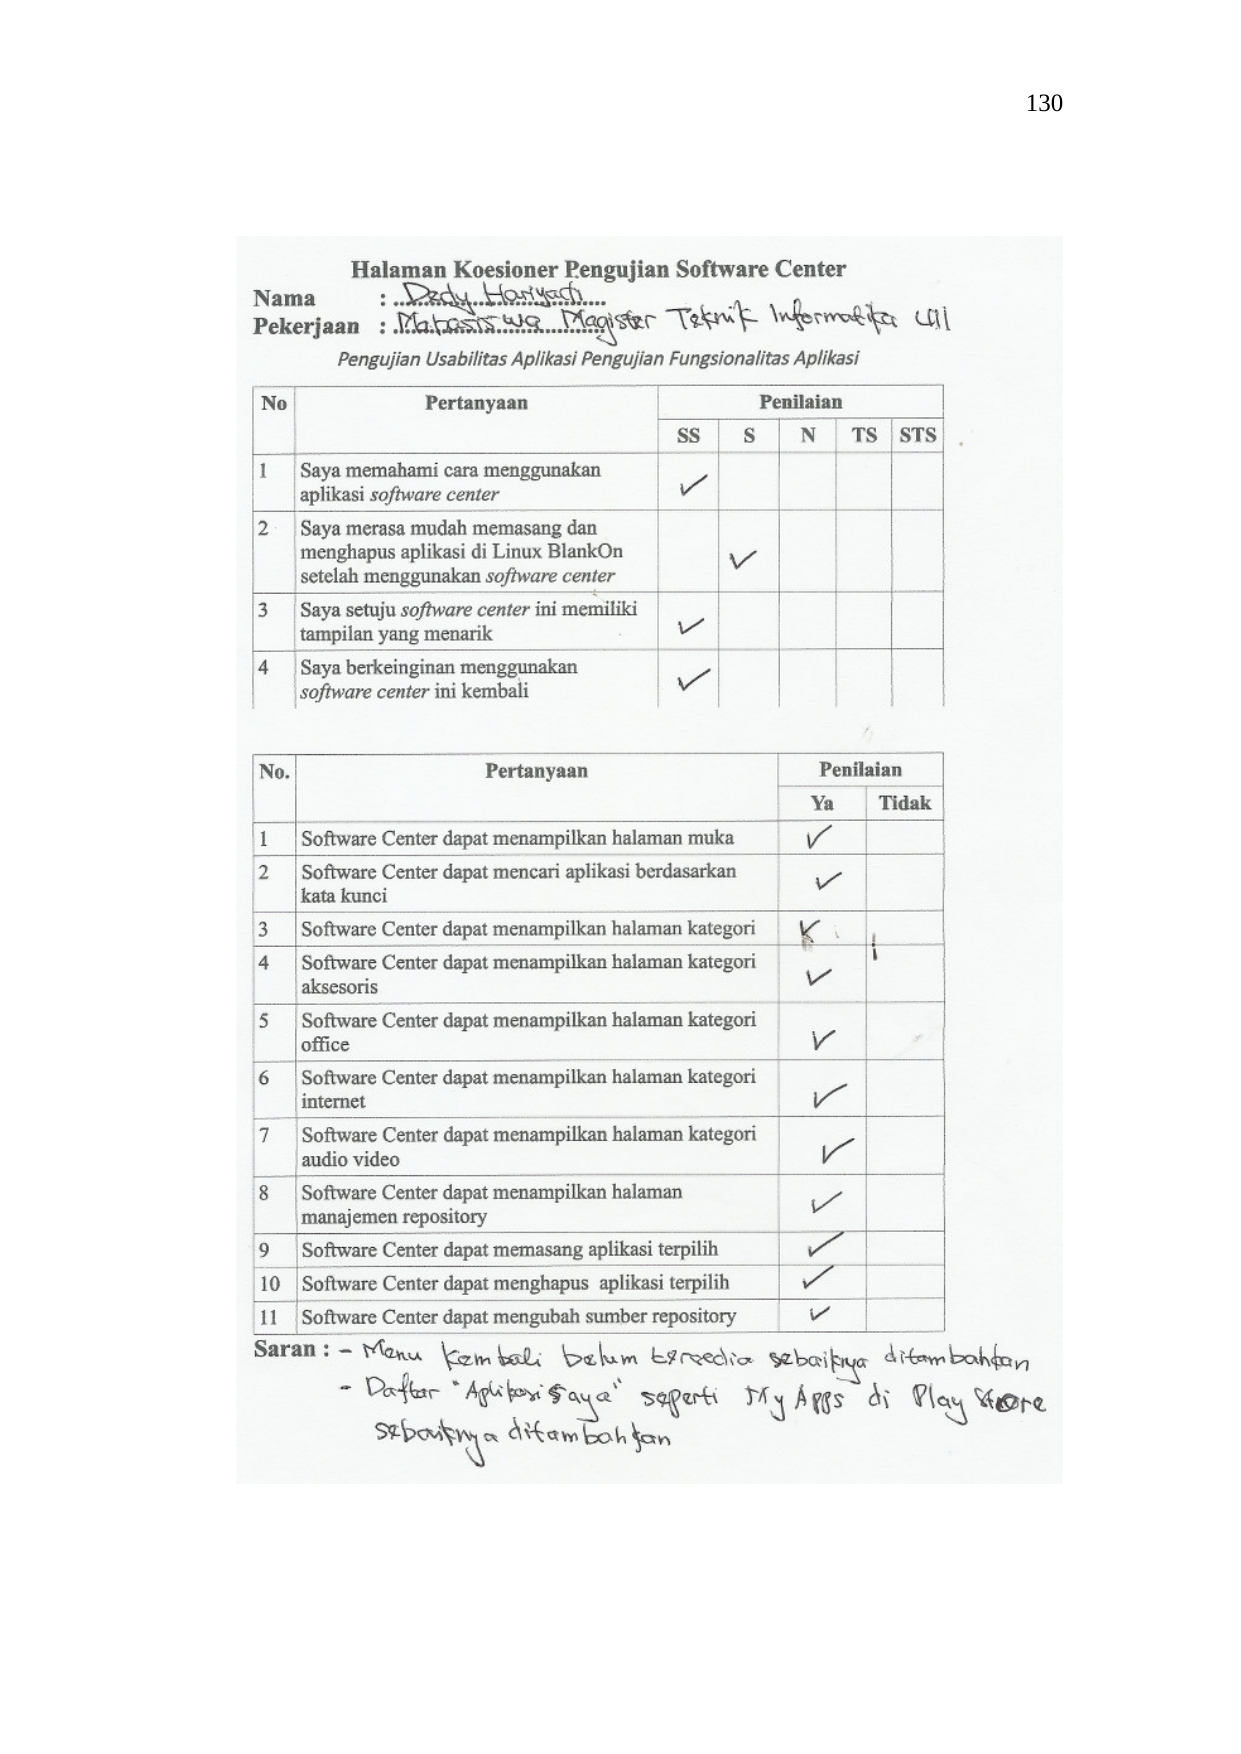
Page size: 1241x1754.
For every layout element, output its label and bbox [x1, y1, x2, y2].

picture [236, 236, 1063, 1484]
